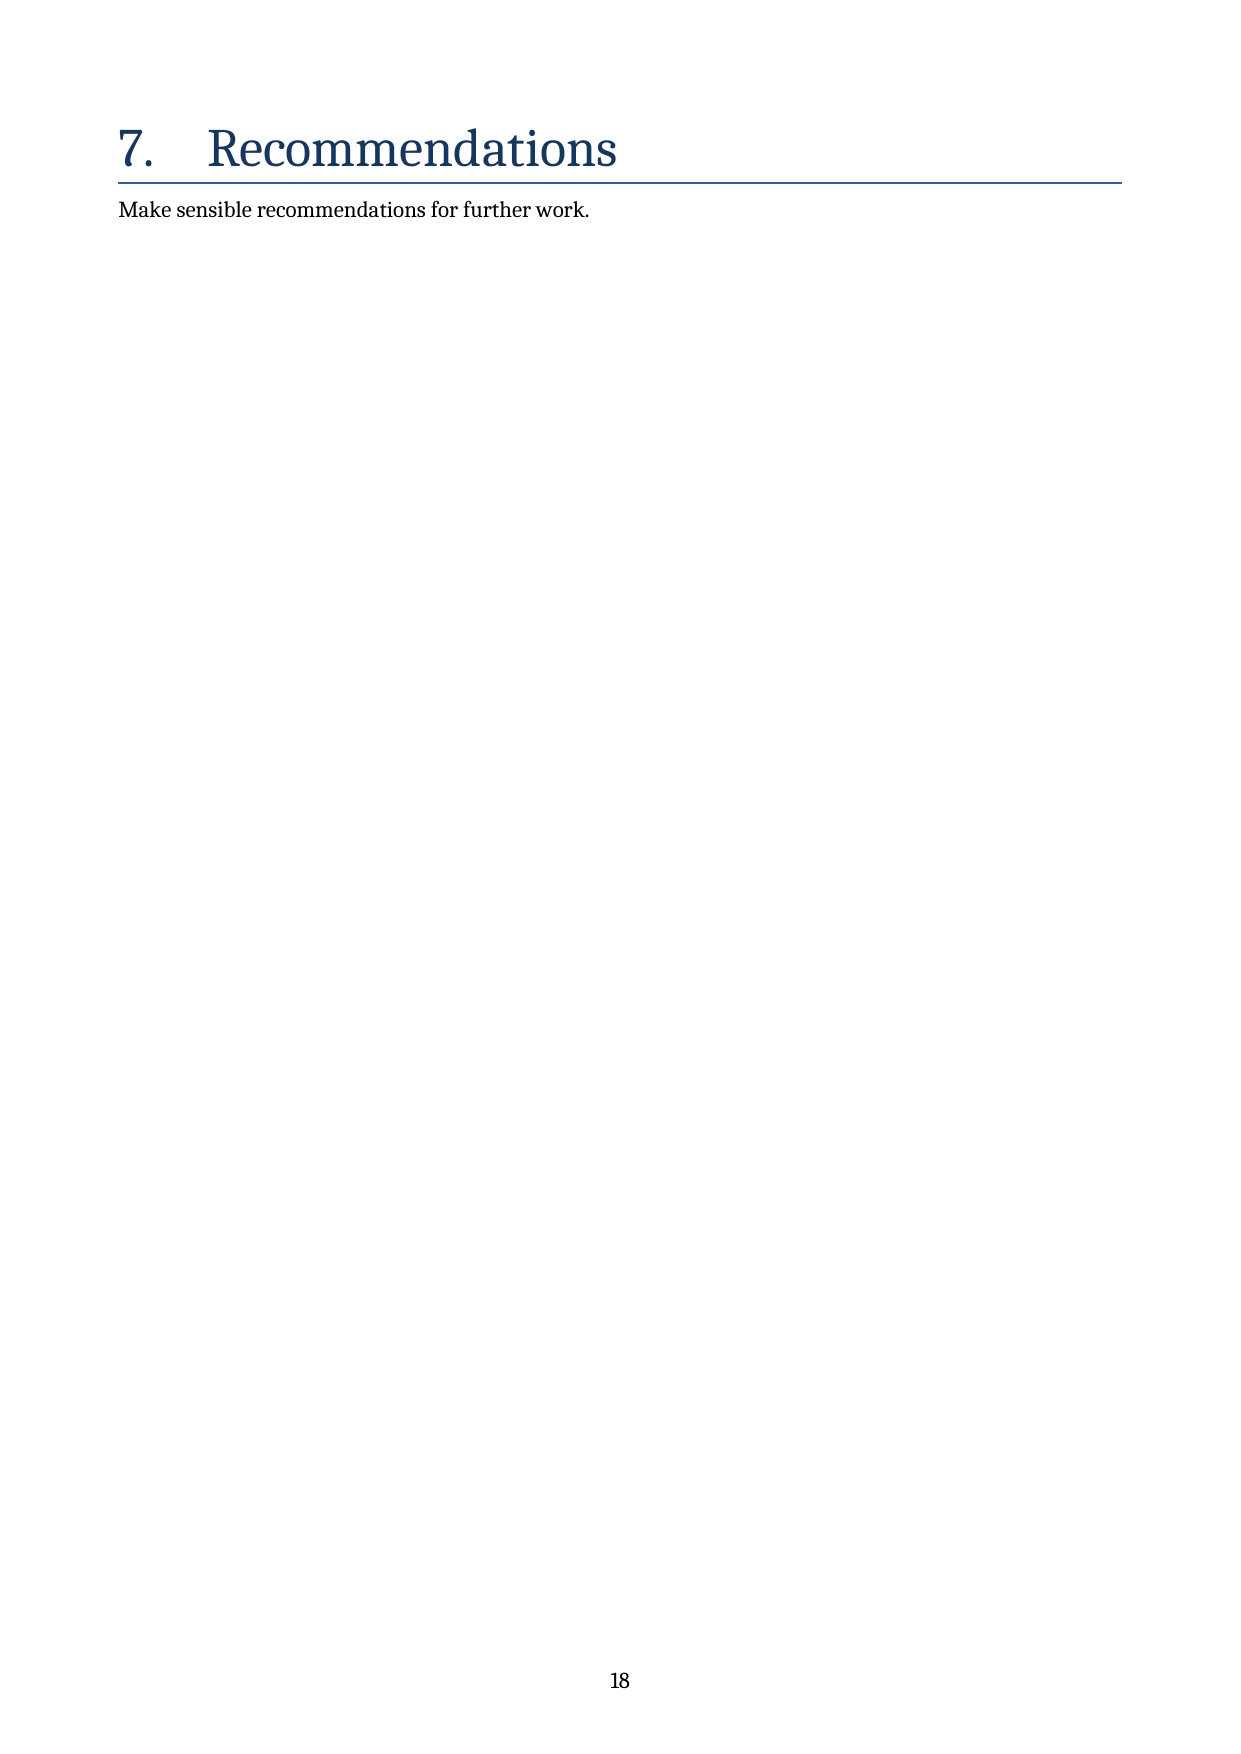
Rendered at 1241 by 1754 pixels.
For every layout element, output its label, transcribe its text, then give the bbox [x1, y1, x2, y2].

text Make sensible recommendations for further work. [118, 197, 1122, 223]
subtitle Recommendations [118, 118, 1122, 182]
